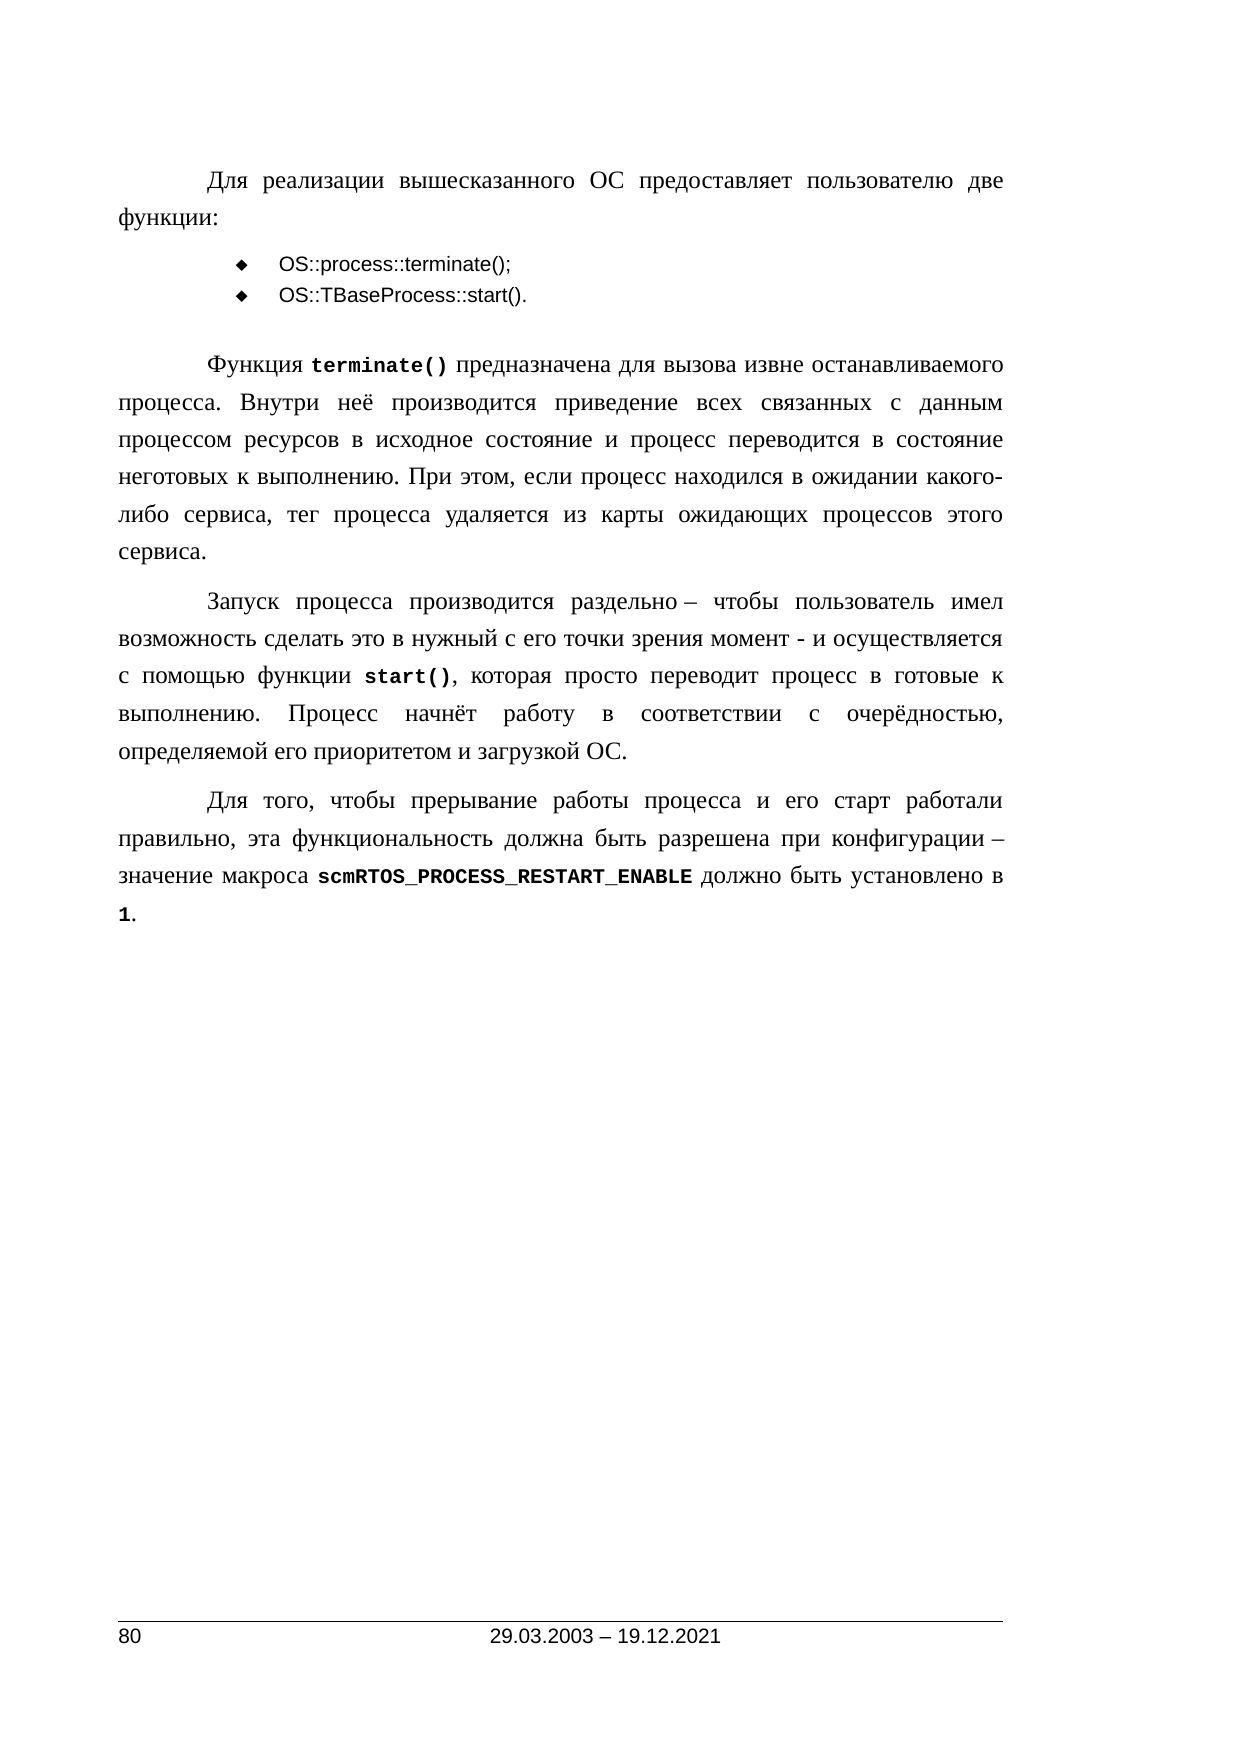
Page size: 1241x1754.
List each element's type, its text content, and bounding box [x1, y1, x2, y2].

text Запуск процесса производится раздельно – чтобы пользователь имел возможность сделать это в нужный с его точки зрения момент - и осуществляется с помощью функции start(), которая просто переводит процесс в готовые к выполнению. Процесс начнёт работу в соответствии с очерёдностью, определяемой его приоритетом и загрузкой ОС. [118, 586, 1004, 764]
list OS::TBaseProcess::start(). [236, 283, 1004, 307]
text Для того, чтобы прерывание работы процесса и его старт работали правильно, эта функциональность должна быть разрешена при конфигурации – значение макроса scmRTOS_PROCESS_RESTART_ENABLE должно быть установлено в 1. [118, 786, 1004, 928]
text Функция terminate() предназначена для вызова извне останавливаемого процесса. Внутри неё производится приведение всех связанных с данным процессом ресурсов в исходное состояние и процесс переводится в состояние неготовых к выполнению. При этом, если процесс находился в ожидании какого-либо сервиса, тег процесса удаляется из карты ожидающих процессов этого сервиса. [118, 349, 1004, 565]
list OS::process::terminate(); [236, 252, 1004, 276]
text Для реализации вышесказанного ОС предоставляет пользователю две функции: [118, 165, 1004, 231]
